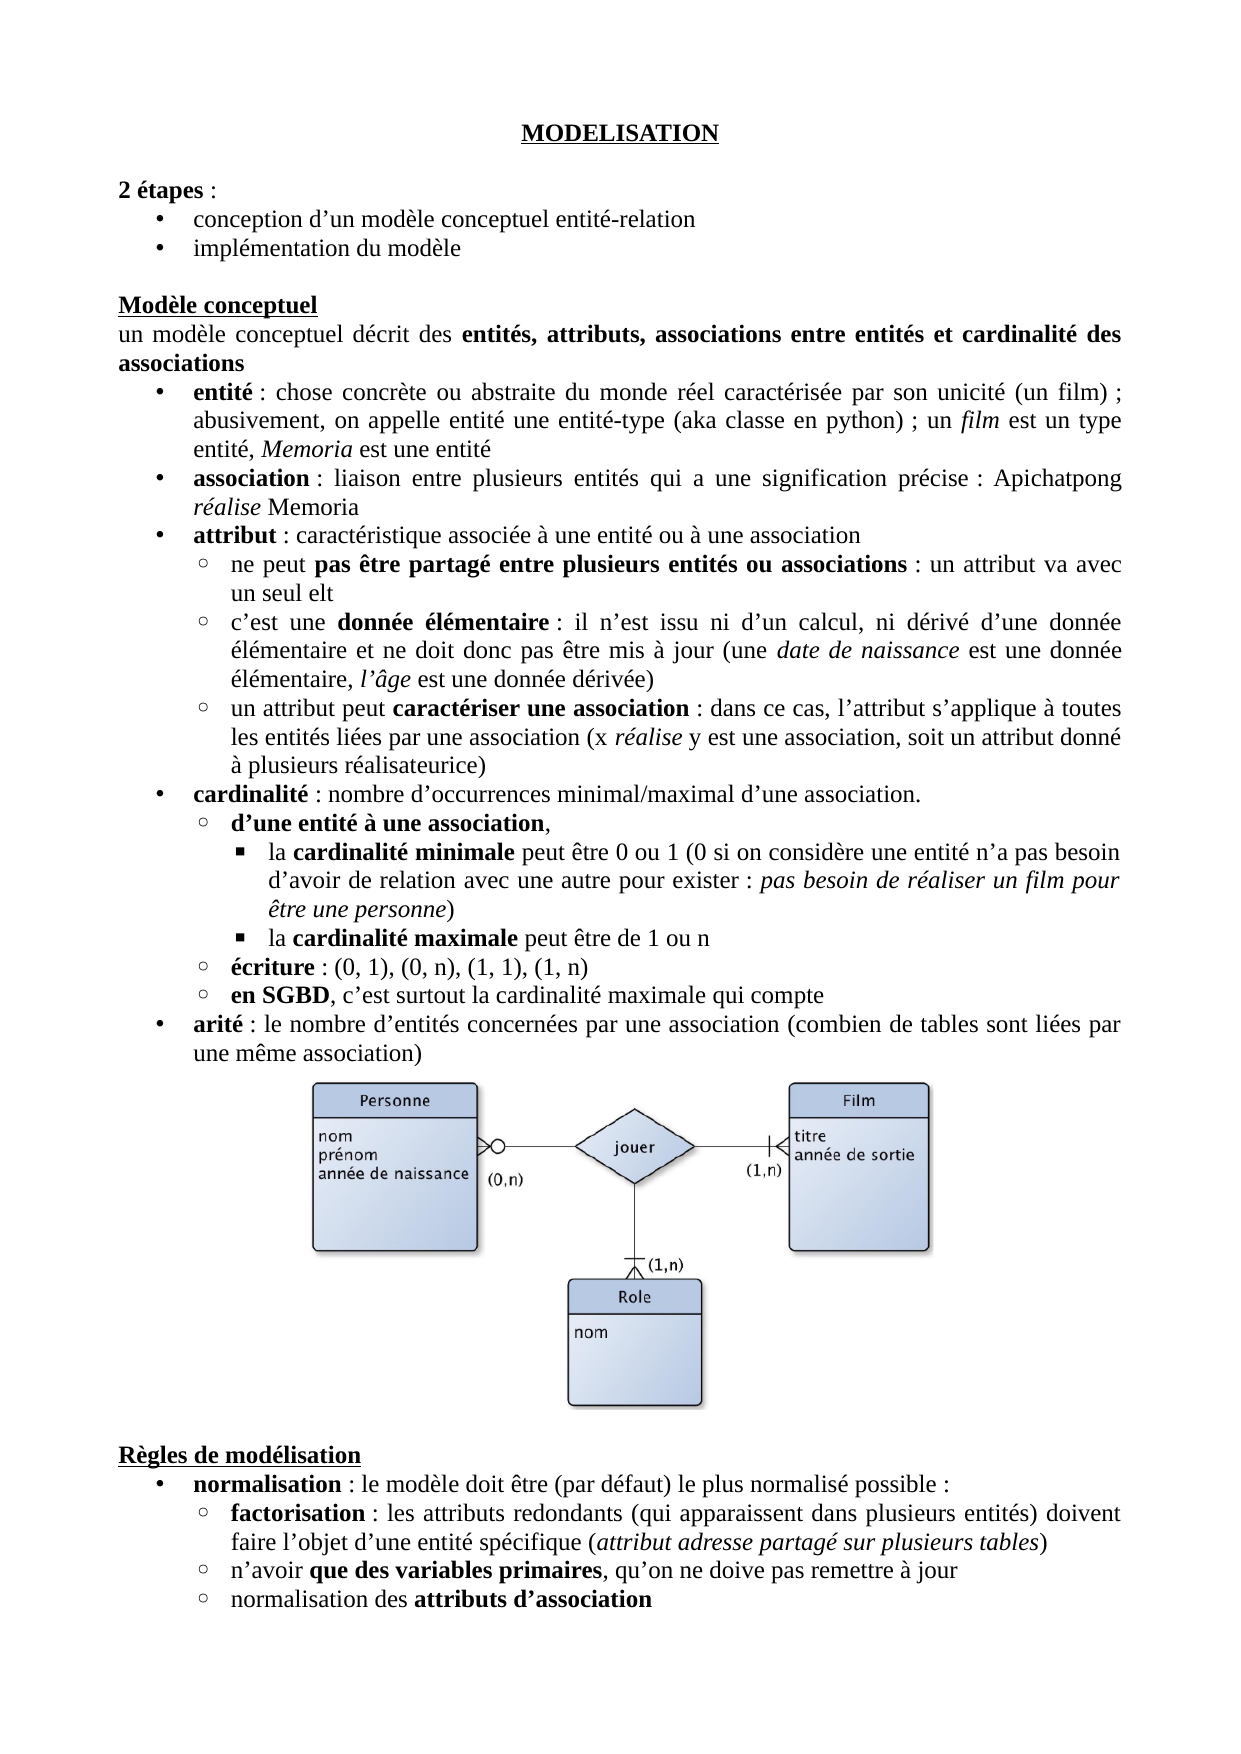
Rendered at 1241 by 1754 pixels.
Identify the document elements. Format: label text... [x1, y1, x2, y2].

list la cardinalité minimale peut être 0 ou 1 (0 si on considère une entité n’a pas besoin d’avoir de relation avec une autre pour exister : pas besoin de réaliser un film pour être une personne) [231, 837, 1122, 923]
list conception d’un modèle conceptuel entité-relation [156, 204, 1122, 233]
picture [306, 1076, 934, 1410]
list cardinalité : nombre d’occurrences minimal/maximal d’une association. [156, 779, 1122, 808]
list un attribut peut caractériser une association : dans ce cas, l’attribut s’applique à toutes les entités liées par une association (x réalise y est une association, soit un attribut donné à plusieurs réalisateurice) [193, 693, 1122, 779]
list factorisation : les attributs redondants (qui apparaissent dans plusieurs entités) doivent faire l’objet d’une entité spécifique (attribut adresse partagé sur plusieurs tables) [193, 1498, 1122, 1556]
text MODELISATION [118, 118, 1122, 147]
list arité : le nombre d’entités concernées par une association (combien de tables sont liées par une même association) [156, 1009, 1122, 1067]
text Modèle conceptuel [118, 291, 1122, 319]
list entité : chose concrète ou abstraite du monde réel caractérisée par son unicité (un film) ; abusivement, on appelle entité une entité-type (aka classe en python) ; un film est un type entité, Memoria est une entité [156, 377, 1122, 463]
list n’avoir que des variables primaires, qu’on ne doive pas remettre à jour [193, 1556, 1122, 1584]
list écriture : (0, 1), (0, n), (1, 1), (1, n) [193, 952, 1122, 981]
text un modèle conceptuel décrit des entités, attributs, associations entre entités et cardinalité des associations [118, 319, 1122, 377]
list normalisation des attributs d’association [193, 1584, 1122, 1613]
list en SGBD, c’est surtout la cardinalité maximale qui compte [193, 981, 1122, 1009]
list ne peut pas être partagé entre plusieurs entités ou associations : un attribut va avec un seul elt [193, 549, 1122, 607]
list normalisation : le modèle doit être (par défaut) le plus normalisé possible : [156, 1469, 1122, 1498]
text 2 étapes : [118, 176, 1122, 204]
list association : liaison entre plusieurs entités qui a une signification précise : Apichatpong réalise Memoria [156, 463, 1122, 521]
list implémentation du modèle [156, 233, 1122, 262]
list la cardinalité maximale peut être de 1 ou n [231, 923, 1122, 952]
list c’est une donnée élémentaire : il n’est issu ni d’un calcul, ni dérivé d’une donnée élémentaire et ne doit donc pas être mis à jour (une date de naissance est une donnée élémentaire, l’âge est une donnée dérivée) [193, 607, 1122, 693]
text Règles de modélisation [118, 1441, 1122, 1469]
list d’une entité à une association, [193, 808, 1122, 837]
list attribut : caractéristique associée à une entité ou à une association [156, 521, 1122, 549]
